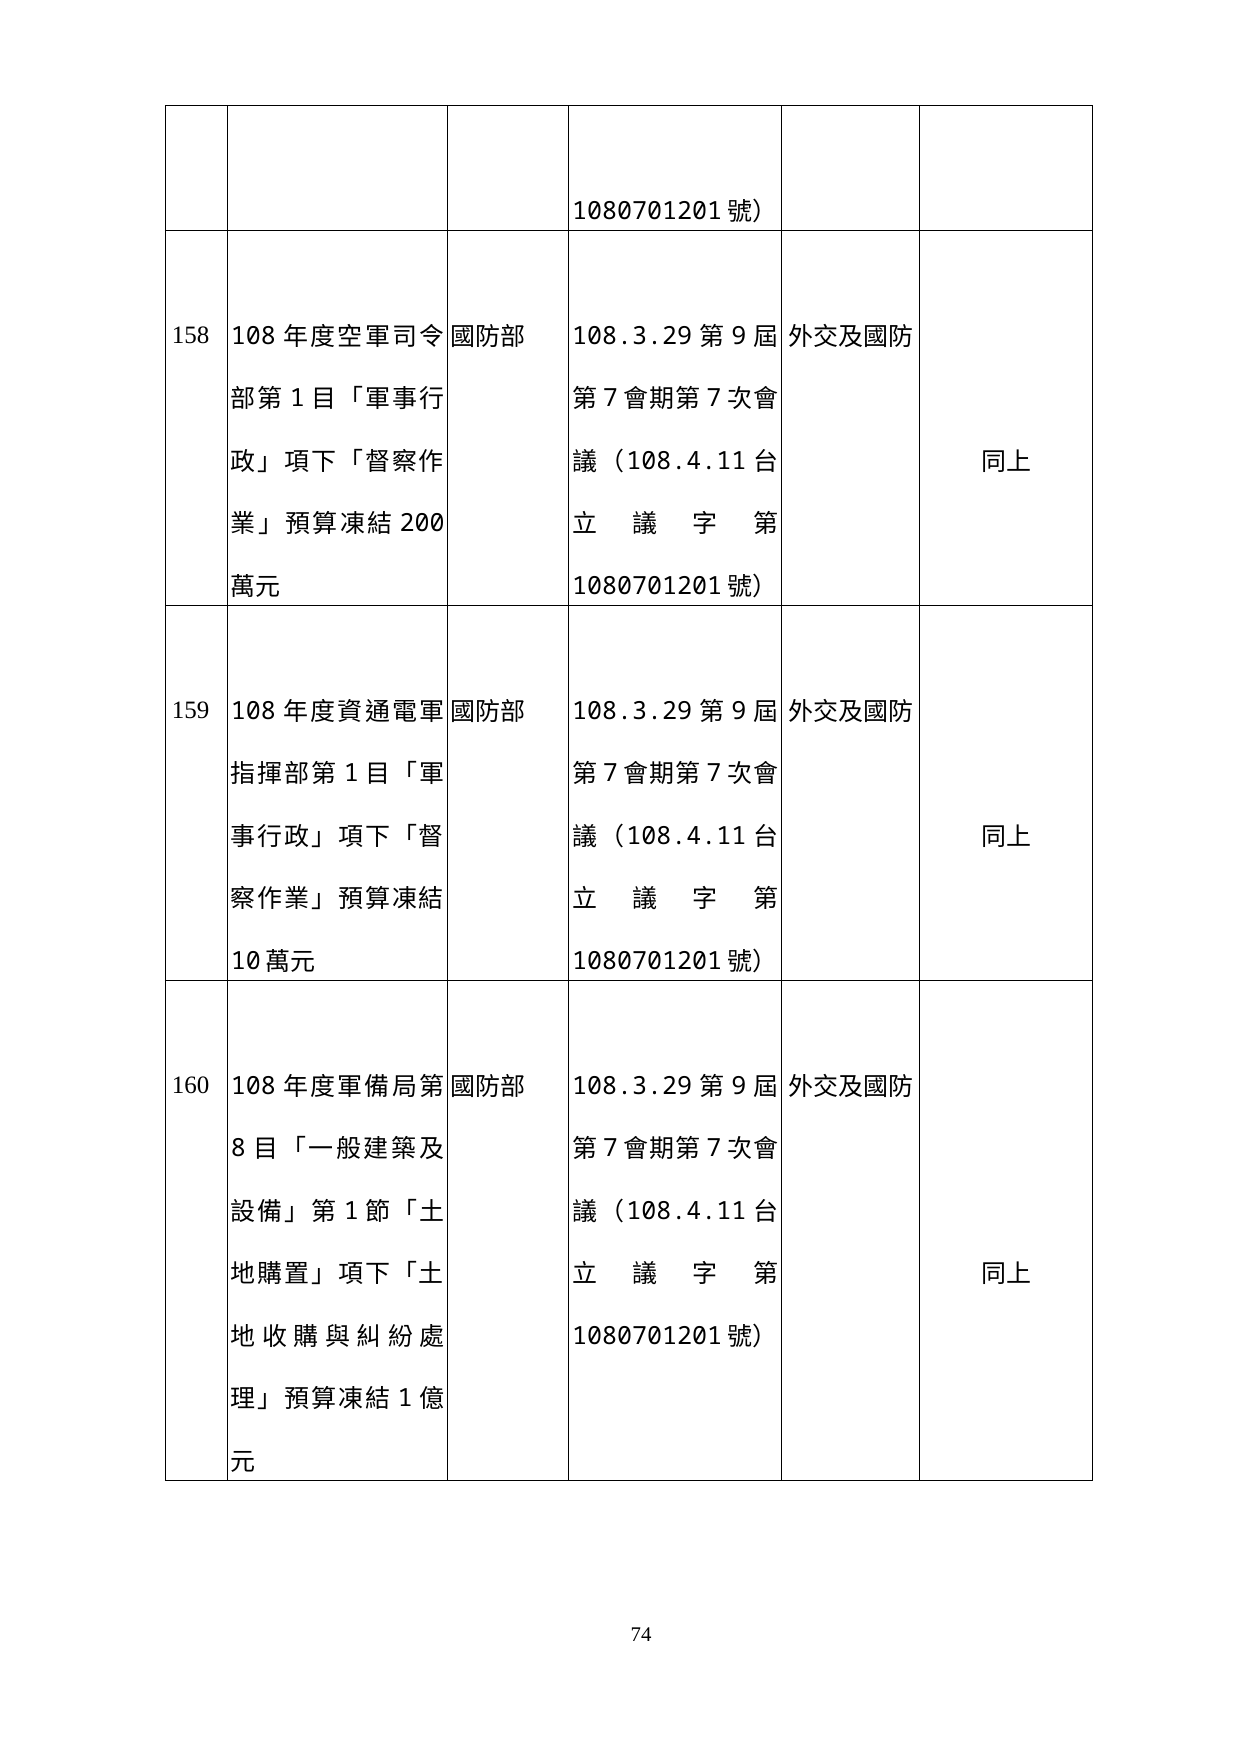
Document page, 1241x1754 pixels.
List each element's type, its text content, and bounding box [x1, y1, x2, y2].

table_cell [166, 981, 227, 1480]
table_cell 108年度資通電軍指揮部第1目「軍事行政」項下「督察作業」預算凍結10萬元 [228, 606, 447, 980]
table_cell 108.3.29第9屆第7會期第7次會議（108.4.11台立議字第1080701201號） [569, 981, 781, 1480]
table_cell [166, 231, 227, 605]
table_cell [166, 606, 227, 980]
table_cell [782, 106, 919, 230]
table_cell [920, 106, 1092, 230]
table_cell 外交及國防 [782, 606, 919, 980]
table_cell 108.3.29第9屆第7會期第7次會議（108.4.11台立議字第1080701201號） [569, 231, 781, 605]
table_cell 108.3.29第9屆第7會期第7次會議（108.4.11台立議字第1080701201號） [569, 606, 781, 980]
table_cell 同上 [920, 606, 1092, 980]
table_cell [448, 106, 568, 230]
table_cell 外交及國防 [782, 981, 919, 1480]
table_cell 同上 [920, 981, 1092, 1480]
table_cell [166, 106, 227, 230]
table_cell [228, 106, 447, 230]
table_cell 外交及國防 [782, 231, 919, 605]
table_cell 國防部 [448, 981, 568, 1480]
table_cell 同上 [920, 231, 1092, 605]
table_cell 國防部 [448, 606, 568, 980]
table_cell 108年度空軍司令部第1目「軍事行政」項下「督察作業」預算凍結200萬元 [228, 231, 447, 605]
table_cell 1080701201號） [569, 106, 781, 230]
table_cell 國防部 [448, 231, 568, 605]
table_cell 108年度軍備局第8目「一般建築及設備」第1節「土地購置」項下「土地收購與糾紛處理」預算凍結1億元 [228, 981, 447, 1480]
